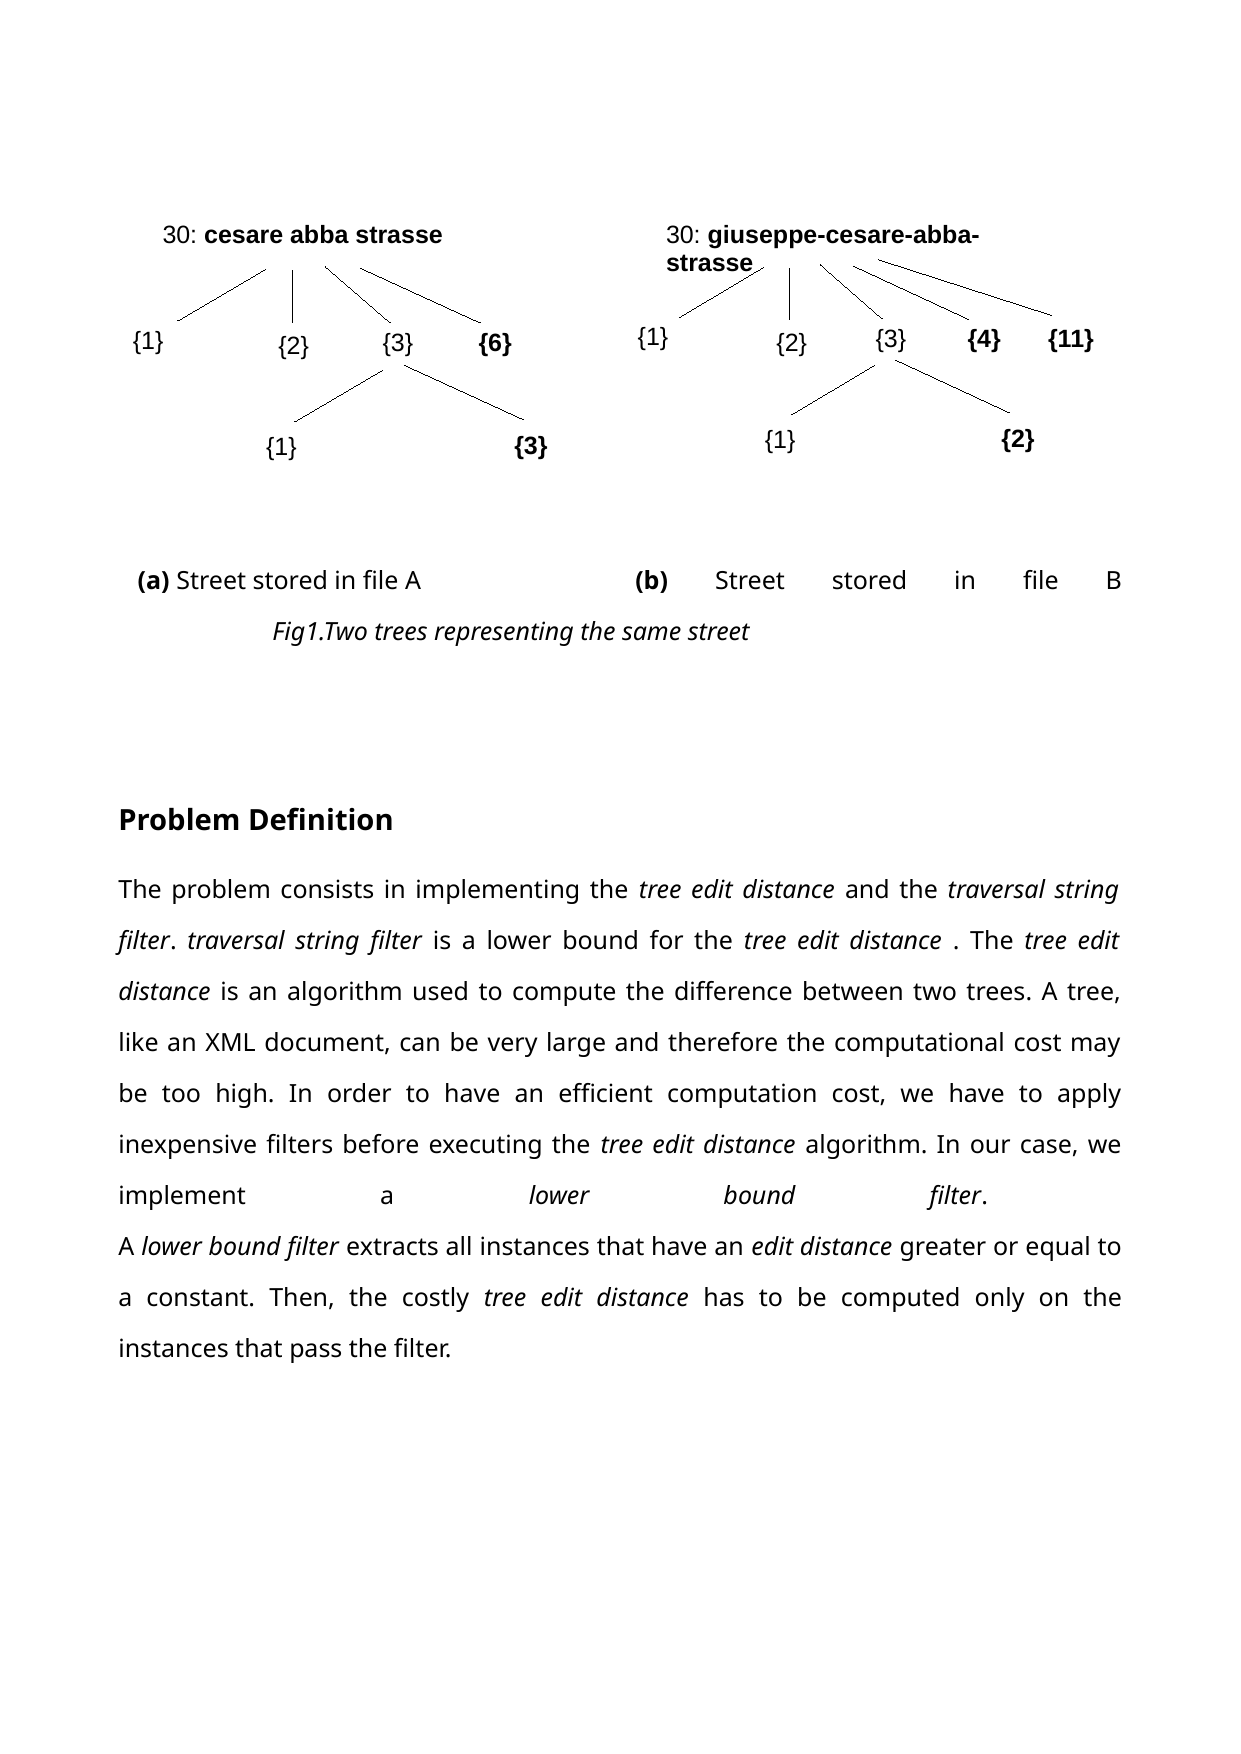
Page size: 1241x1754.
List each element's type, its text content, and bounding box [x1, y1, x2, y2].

subtitle Problem Definition [118, 799, 1122, 839]
text (a) Street stored in file A (b) Street stored in file B Fig1.Two trees representing the same street [118, 563, 1122, 648]
text The problem consists in implementing the tree edit distance and the traversal string filter. traversal string filter is a lower bound for the tree edit distance . The tree edit distance is an algorithm used to compute the difference between two trees. A tree, like an XML document, can be very large and therefore the computational cost may be too high. In order to have an efficient computation cost, we have to apply inexpensive filters before executing the tree edit distance algorithm. In our case, we implement a lower bound filter. A lower bound filter extracts all instances that have an edit distance greater or equal to a constant. Then, the costly tree edit distance has to be computed only on the instances that pass the filter. [118, 871, 1122, 1365]
